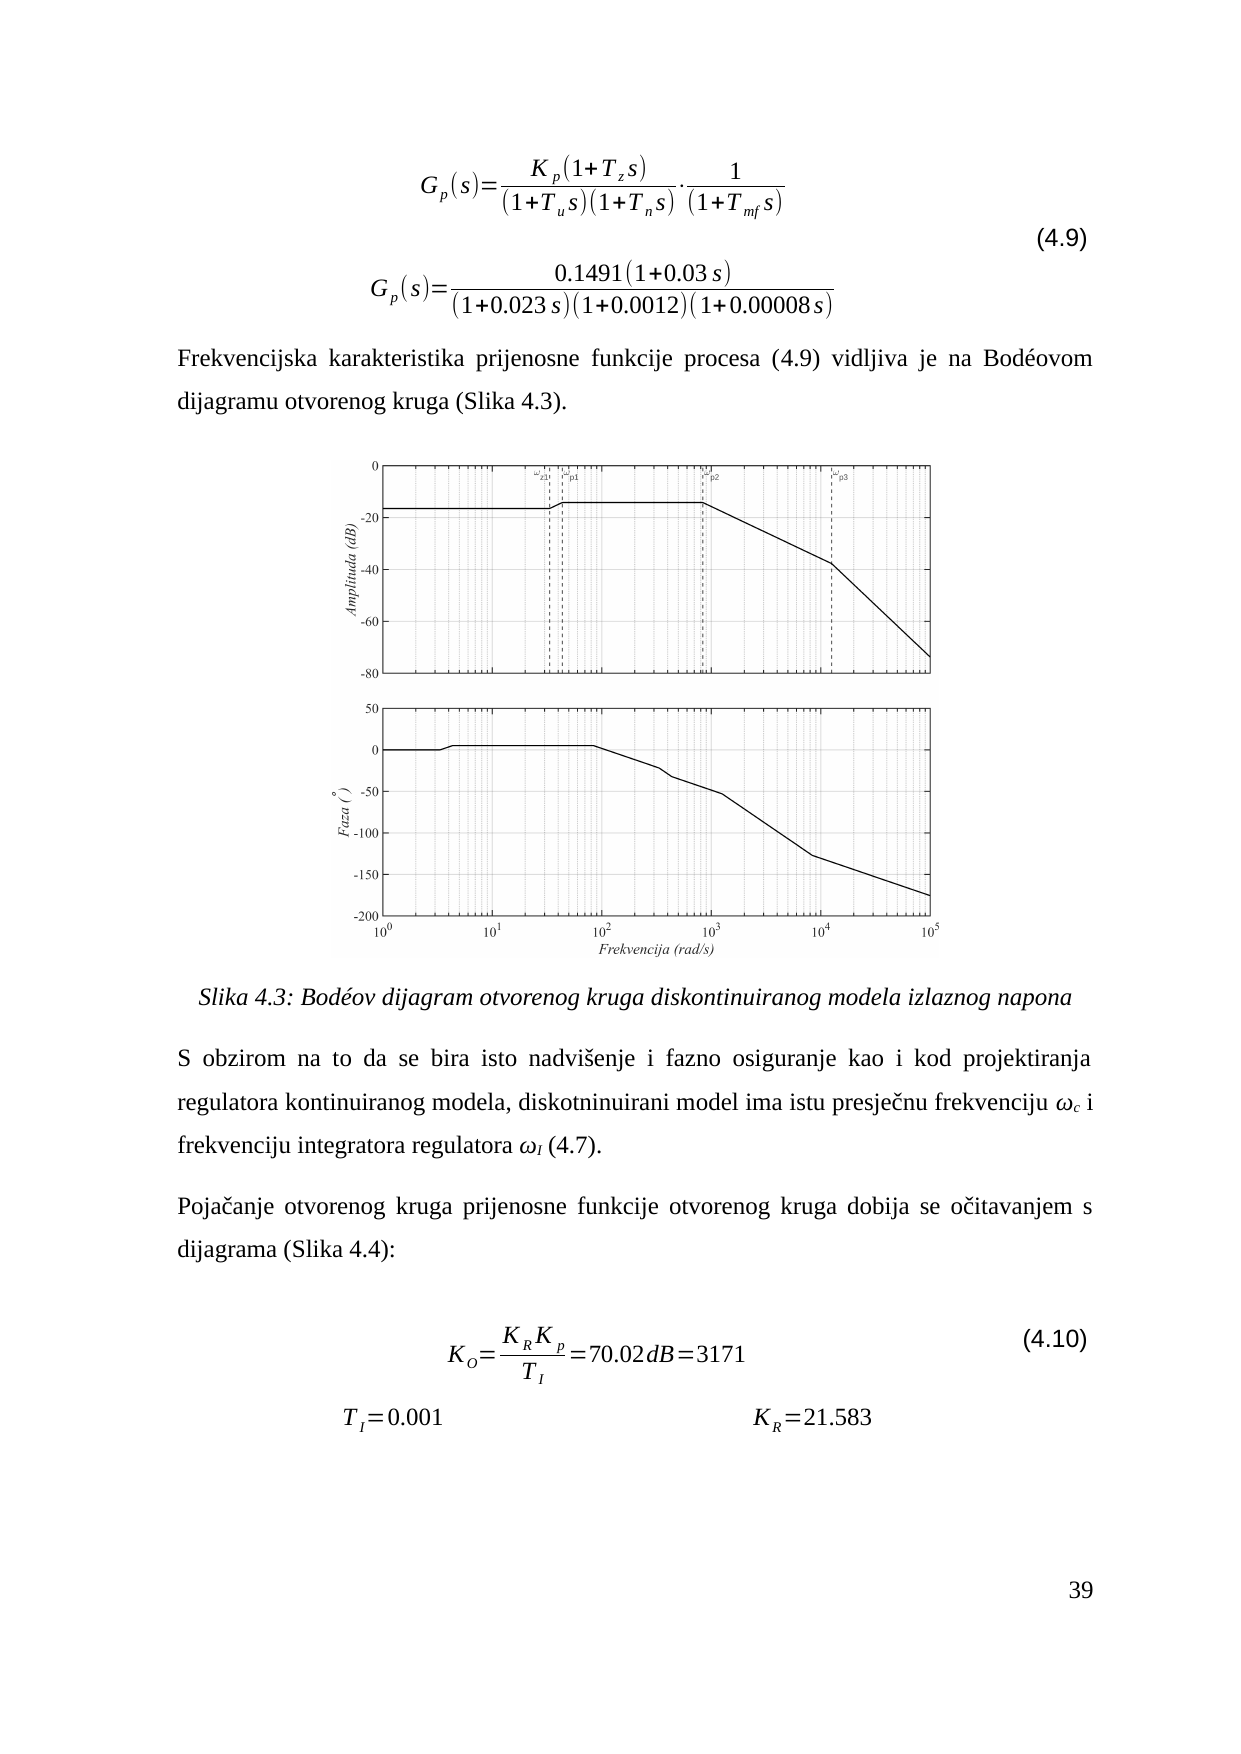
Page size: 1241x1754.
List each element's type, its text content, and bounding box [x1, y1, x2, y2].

picture [331, 460, 939, 958]
table_header (4.10) [1016, 1283, 1093, 1398]
table_header [177, 147, 1028, 331]
table_cell [1016, 1398, 1093, 1445]
table_header (4.9) [1028, 147, 1093, 331]
table_cell [608, 1398, 1016, 1445]
text Frekvencijska karakteristika prijenosne funkcije procesa (4.9) vidljiva je na Bodéovom dijagramu otvorenog kruga (Slika 4.3). [177, 343, 1093, 415]
text Pojačanje otvorenog kruga prijenosne funkcije otvorenog kruga dobija se očitavanjem s dijagrama (Slika 4.4): [177, 1191, 1093, 1263]
text S obzirom na to da se bira isto nadvišenje i fazno osiguranje kao i kod projektiranja regulatora kontinuiranog modela, diskotninuirani model ima istu presječnu frekvenciju ωc i frekvenciju integratora regulatora ωI (4.7). [177, 1043, 1093, 1158]
text Slika 4.3: Bodéov dijagram otvorenog kruga diskontinuiranog modela izlaznog napona [182, 982, 1088, 1011]
table_cell [177, 1398, 608, 1445]
table_header [177, 1283, 1016, 1398]
